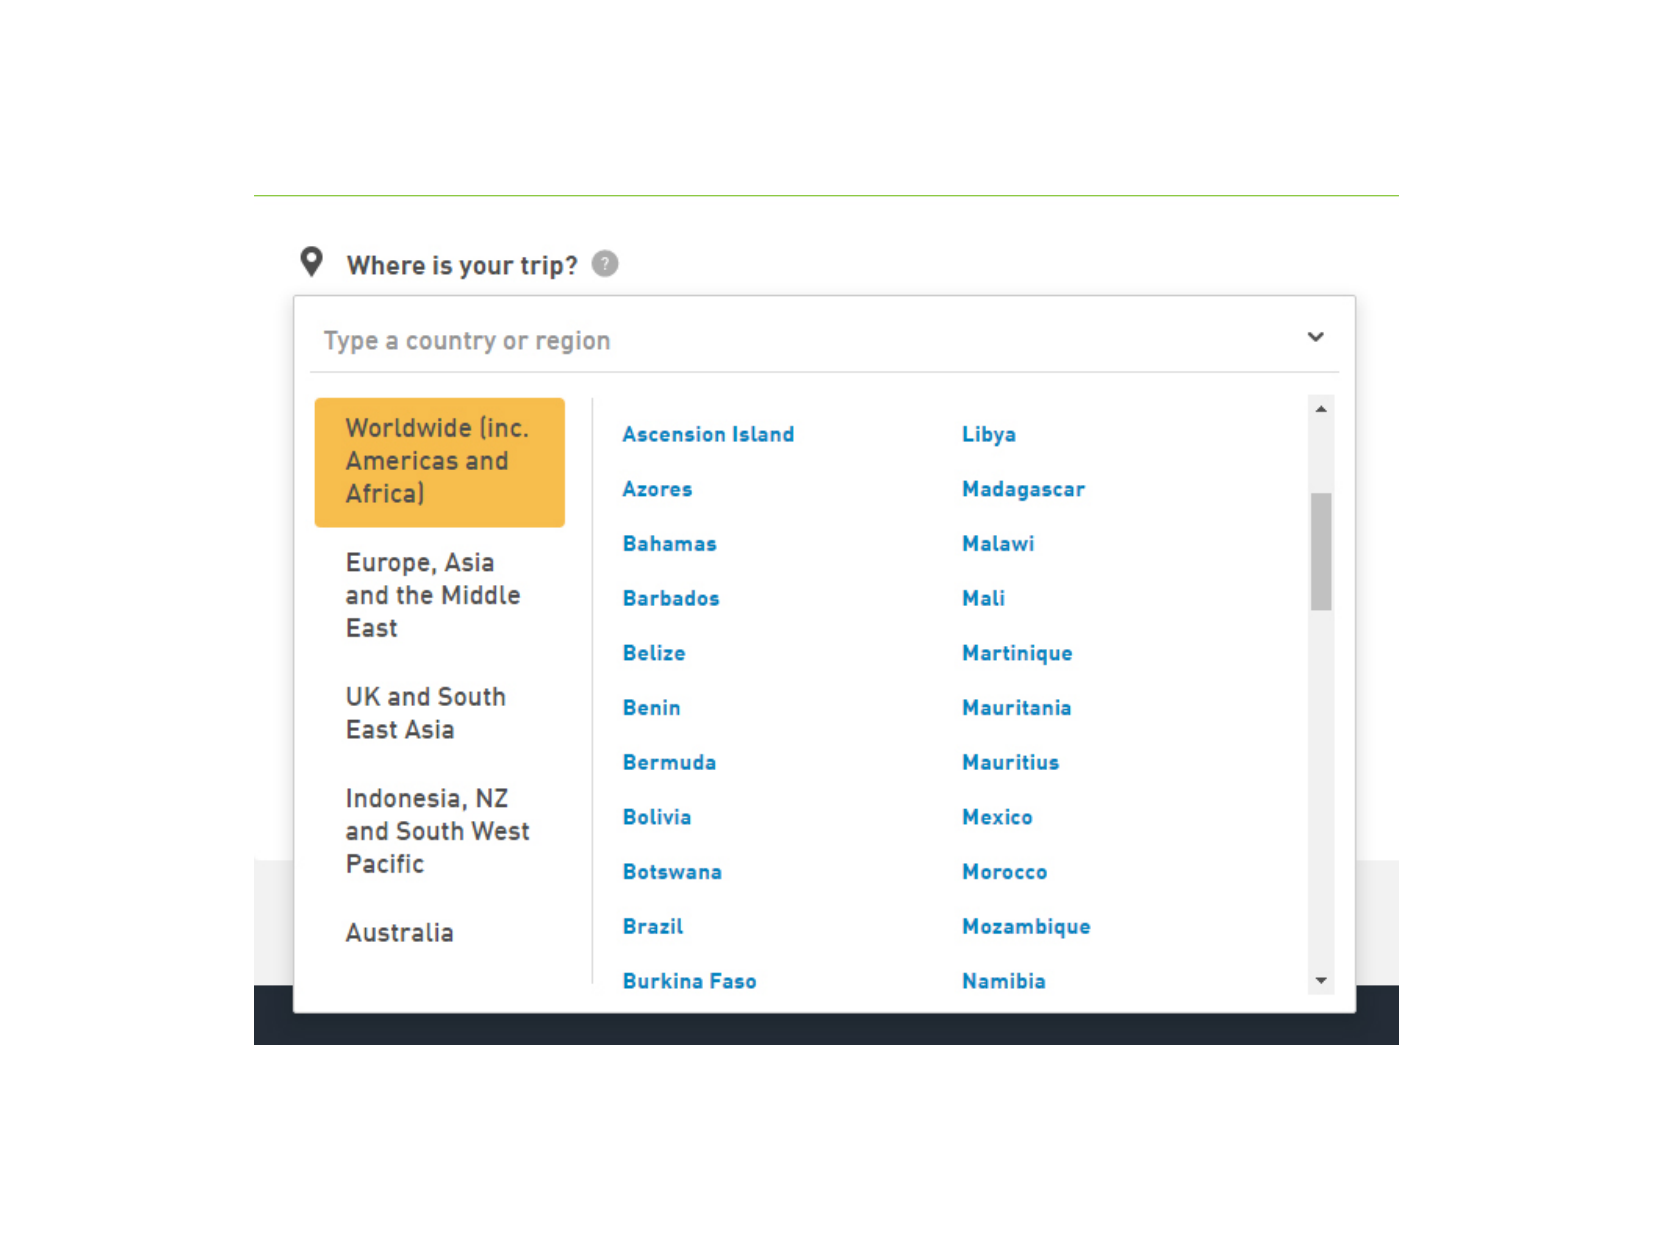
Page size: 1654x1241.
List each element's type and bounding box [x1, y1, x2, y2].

picture [254, 195, 1399, 1046]
